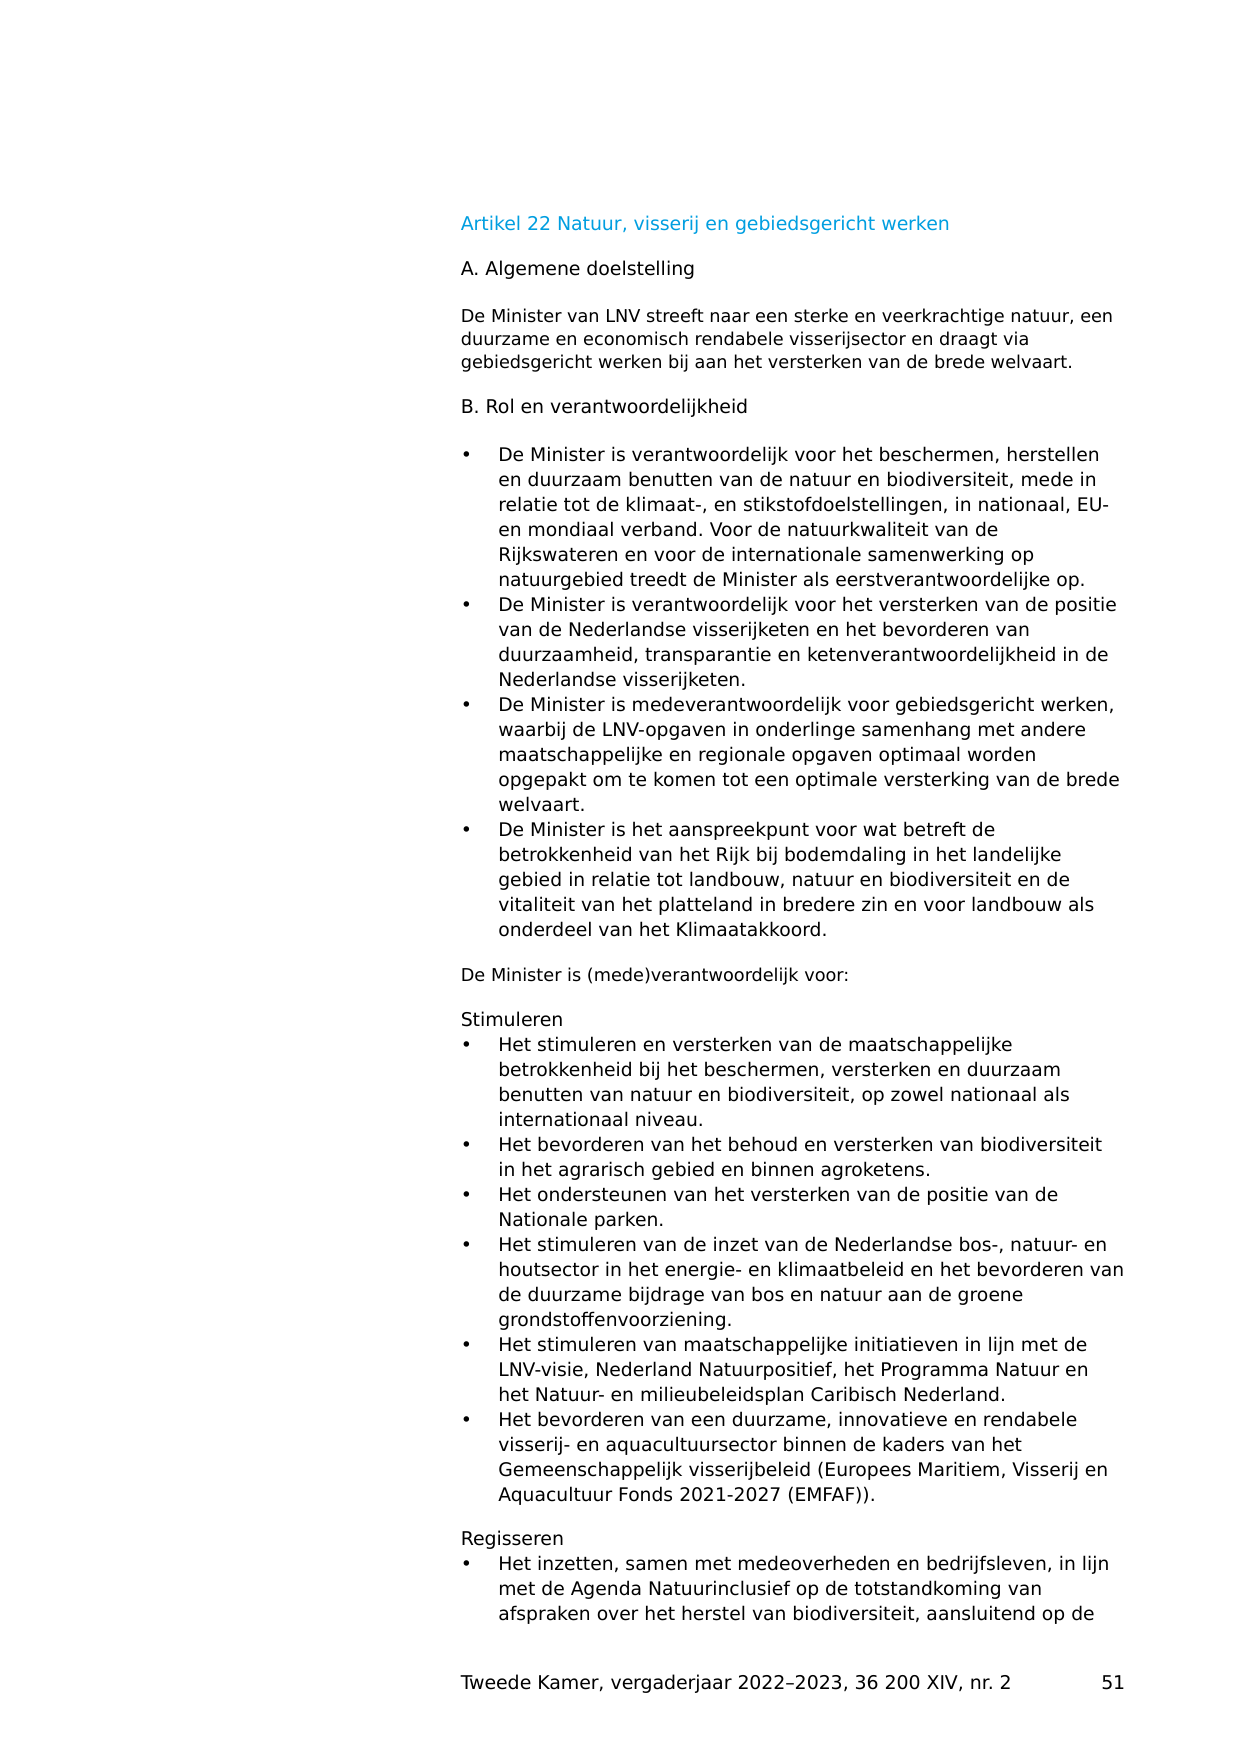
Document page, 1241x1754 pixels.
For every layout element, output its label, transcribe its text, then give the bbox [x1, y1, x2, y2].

list De Minister is het aanspreekpunt voor wat betreft de betrokkenheid van het Rijk bij bodemdaling in het landelijke gebied in relatie tot landbouw, natuur en biodiversiteit en de vitaliteit van het platteland in bredere zin en voor landbouw als onderdeel van het Klimaatakkoord. [461, 816, 1125, 941]
list Het bevorderen van een duurzame, innovatieve en rendabele visserij- en aquacultuursector binnen de kaders van het Gemeenschappelijk visserijbeleid (Europees Maritiem, Visserij en Aquacultuur Fonds 2021-2027 (EMFAF)). [461, 1406, 1125, 1506]
title B. Rol en verantwoordelijkheid [461, 396, 1125, 418]
list Het stimuleren van de inzet van de Nederlandse bos-, natuur- en houtsector in het energie- en klimaatbeleid en het bevorderen van de duurzame bijdrage van bos en natuur aan de groene grondstoffenvoorziening. [461, 1231, 1125, 1331]
list De Minister is verantwoordelijk voor het beschermen, herstellen en duurzaam benutten van de natuur en biodiversiteit, mede in relatie tot de klimaat-, en stikstofdoelstellingen, in nationaal, EU- en mondiaal verband. Voor de natuurkwaliteit van de Rijkswateren en voor de internationale samenwerking op natuurgebied treedt de Minister als eerstverantwoordelijke op. [461, 441, 1125, 591]
text Regisseren [461, 1528, 1125, 1550]
text De Minister van LNV streeft naar een sterke en veerkrachtige natuur, een duurzame en economisch rendabele visserijsector en draagt via gebiedsgericht werken bij aan het versterken van de brede welvaart. [461, 304, 1125, 373]
list Het ondersteunen van het versterken van de positie van de Nationale parken. [461, 1181, 1125, 1231]
list De Minister is verantwoordelijk voor het versterken van de positie van de Nederlandse visserijketen en het bevorderen van duurzaamheid, transparantie en ketenverantwoordelijkheid in de Nederlandse visserijketen. [461, 591, 1125, 691]
text Stimuleren [461, 1009, 1125, 1031]
title A. Algemene doelstelling [461, 258, 1125, 280]
text De Minister is (mede)verantwoordelijk voor: [461, 963, 1125, 986]
list Het stimuleren en versterken van de maatschappelijke betrokkenheid bij het beschermen, versterken en duurzaam benutten van natuur en biodiversiteit, op zowel nationaal als internationaal niveau. [461, 1031, 1125, 1131]
list Het stimuleren van maatschappelijke initiatieven in lijn met de LNV-visie, Nederland Natuurpositief, het Programma Natuur en het Natuur- en milieubeleidsplan Caribisch Nederland. [461, 1331, 1125, 1406]
list Het inzetten, samen met medeoverheden en bedrijfsleven, in lijn met de Agenda Natuurinclusief op de totstandkoming van afspraken over het herstel van biodiversiteit, aansluitend op de [461, 1550, 1125, 1625]
list De Minister is medeverantwoordelijk voor gebiedsgericht werken, waarbij de LNV-opgaven in onderlinge samenhang met andere maatschappelijke en regionale opgaven optimaal worden opgepakt om te komen tot een optimale versterking van de brede welvaart. [461, 691, 1125, 816]
title Artikel 22 Natuur, visserij en gebiedsgericht werken [461, 213, 1125, 235]
list Het bevorderen van het behoud en versterken van biodiversiteit in het agrarisch gebied en binnen agroketens. [461, 1131, 1125, 1181]
